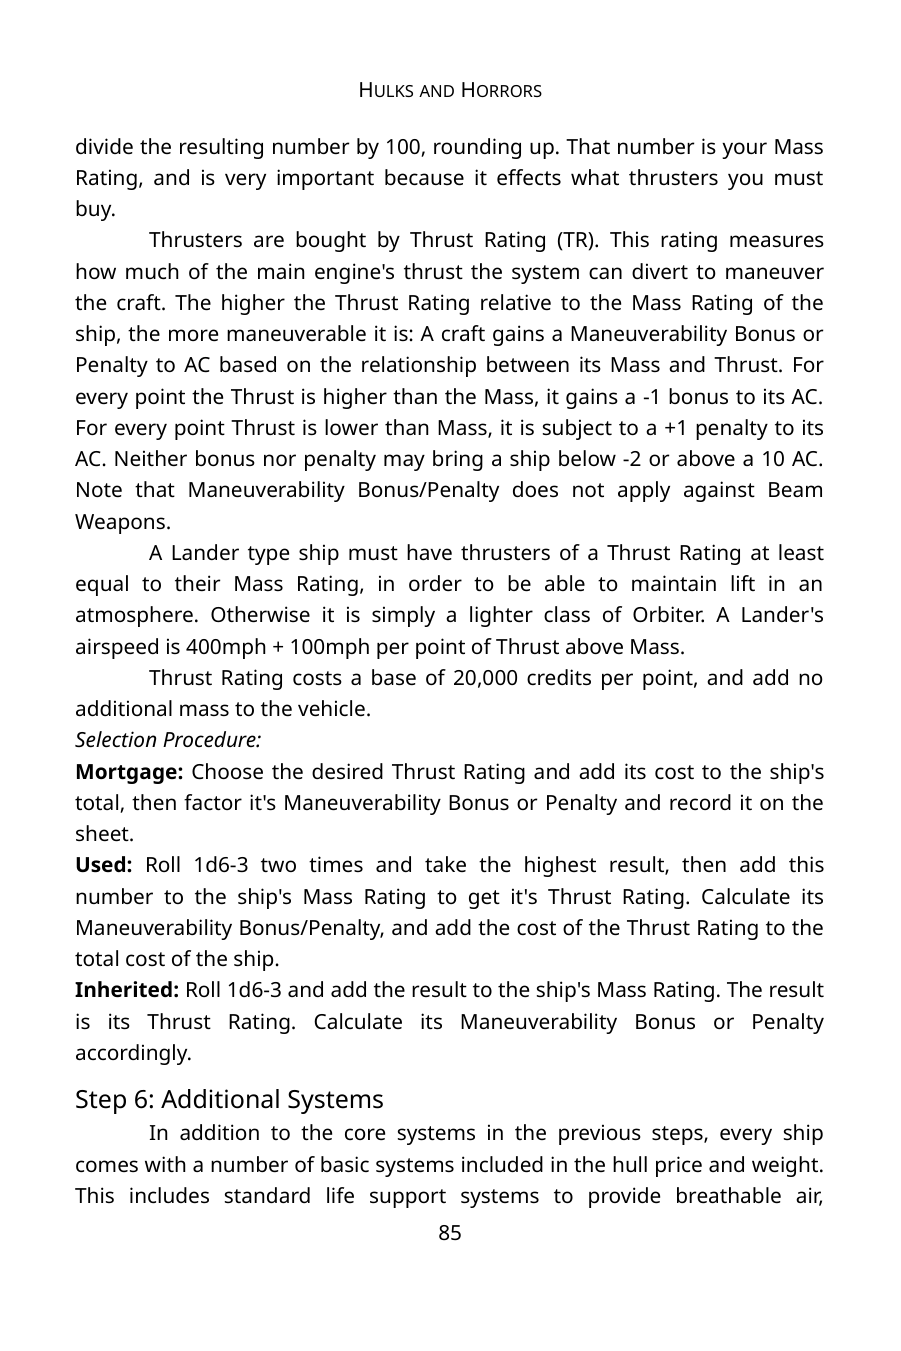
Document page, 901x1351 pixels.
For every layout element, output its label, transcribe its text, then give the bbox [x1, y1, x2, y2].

text A Lander type ship must have thrusters of a Thrust Rating at least equal to their Mass Rating, in order to be able to maintain lift in an atmosphere. Otherwise it is simply a lighter class of Orbiter. A Lander's airspeed is 400mph + 100mph per point of Thrust above Mass. [75, 538, 825, 660]
text Mortgage: Choose the desired Thrust Rating and add its cost to the ship's total, then factor it's Maneuverability Bonus or Penalty and record it on the sheet. [75, 757, 825, 848]
subtitle Step 6: Additional Systems [75, 1081, 825, 1115]
text In addition to the core systems in the previous steps, every ship comes with a number of basic systems included in the hull price and weight. This includes standard life support systems to provide breathable air, [75, 1118, 825, 1209]
text divide the resulting number by 100, rounding up. That number is your Mass Rating, and is very important because it effects what thrusters you must buy. [75, 132, 825, 223]
text Used: Roll 1d6-3 two times and take the highest result, then add this number to the ship's Mass Rating to get it's Thrust Rating. Calculate its Maneuverability Bonus/Penalty, and add the cost of the Thrust Rating to the total cost of the ship. [75, 851, 825, 973]
text Thrusters are bought by Thrust Rating (TR). This rating measures how much of the main engine's thrust the system can divert to maneuver the craft. The higher the Thrust Rating relative to the Mass Rating of the ship, the more maneuverable it is: A craft gains a Maneuverability Bonus or Penalty to AC based on the relationship between its Mass and Thrust. For every point the Thrust is higher than the Mass, it gains a -1 bonus to its AC. For every point Thrust is lower than Mass, it is subject to a +1 penalty to its AC. Neither bonus nor penalty may bring a ship below -2 or above a 10 AC. Note that Maneuverability Bonus/Penalty does not apply against Beam Weapons. [75, 226, 825, 535]
text Thrust Rating costs a base of 20,000 credits per point, and add no additional mass to the vehicle. [75, 663, 825, 723]
text Selection Procedure: [75, 726, 825, 754]
text Inherited: Roll 1d6-3 and add the result to the ship's Mass Rating. The result is its Thrust Rating. Calculate its Maneuverability Bonus or Penalty accordingly. [75, 976, 825, 1067]
